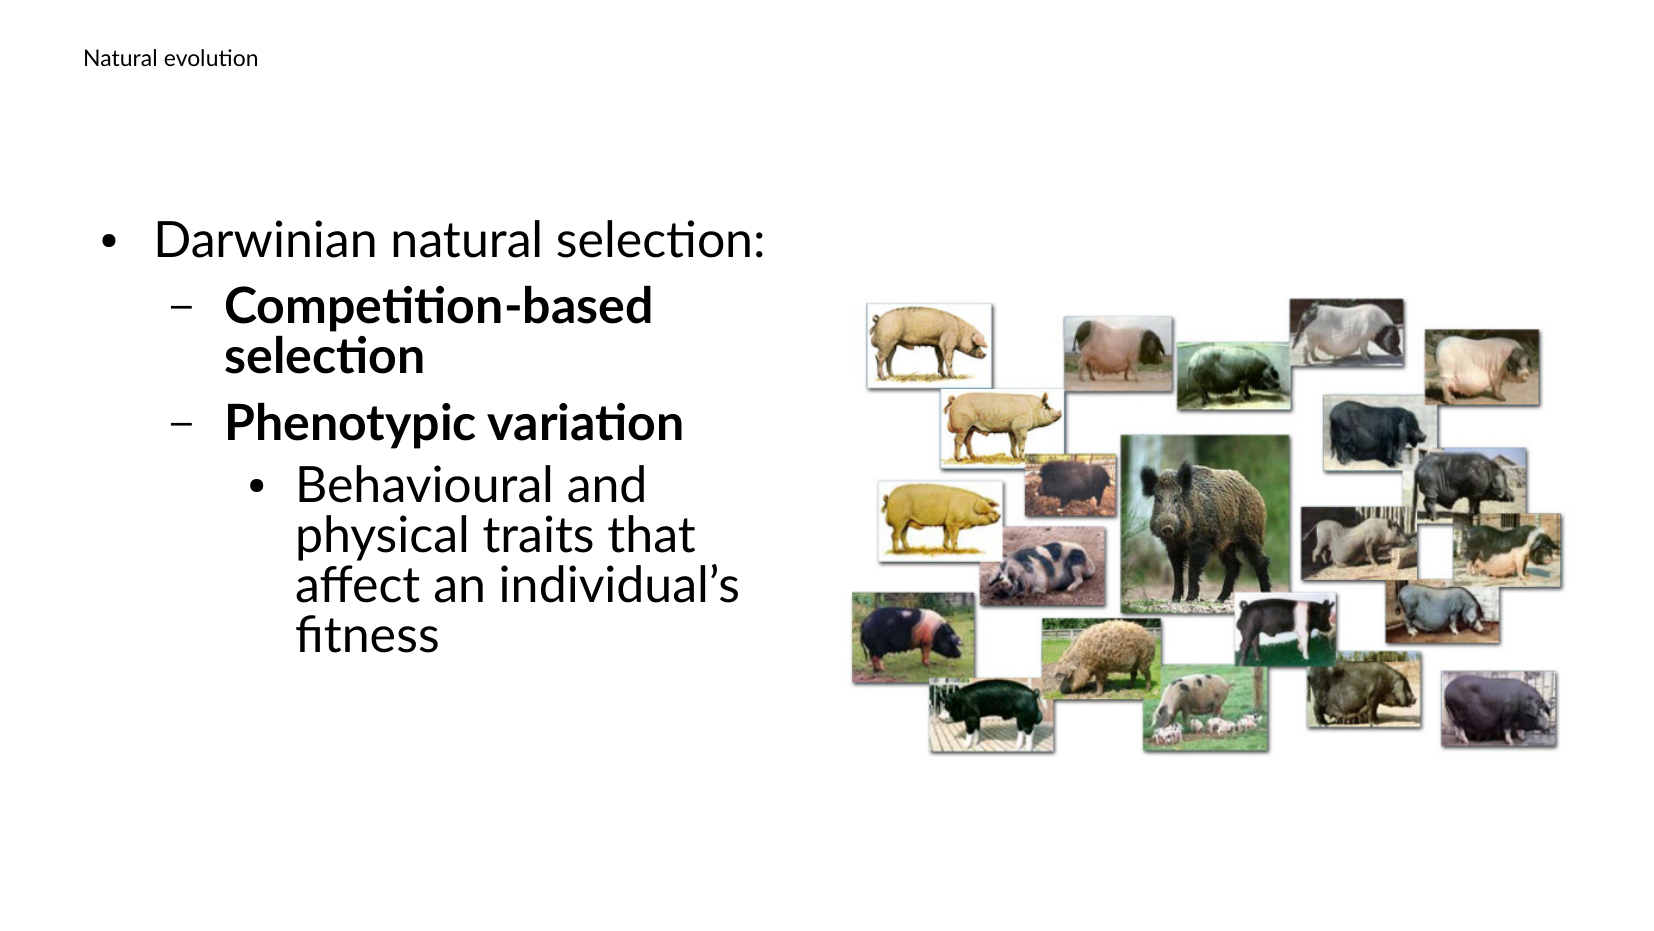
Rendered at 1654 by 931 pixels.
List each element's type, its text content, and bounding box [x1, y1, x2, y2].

title Natural evolution [83, 0, 1571, 119]
list Darwinian natural selection: Competition-based selection Phenotypic variation Behavioural and physical traits that affect an individual’s fitness [82, 217, 809, 839]
picture [845, 251, 1572, 804]
